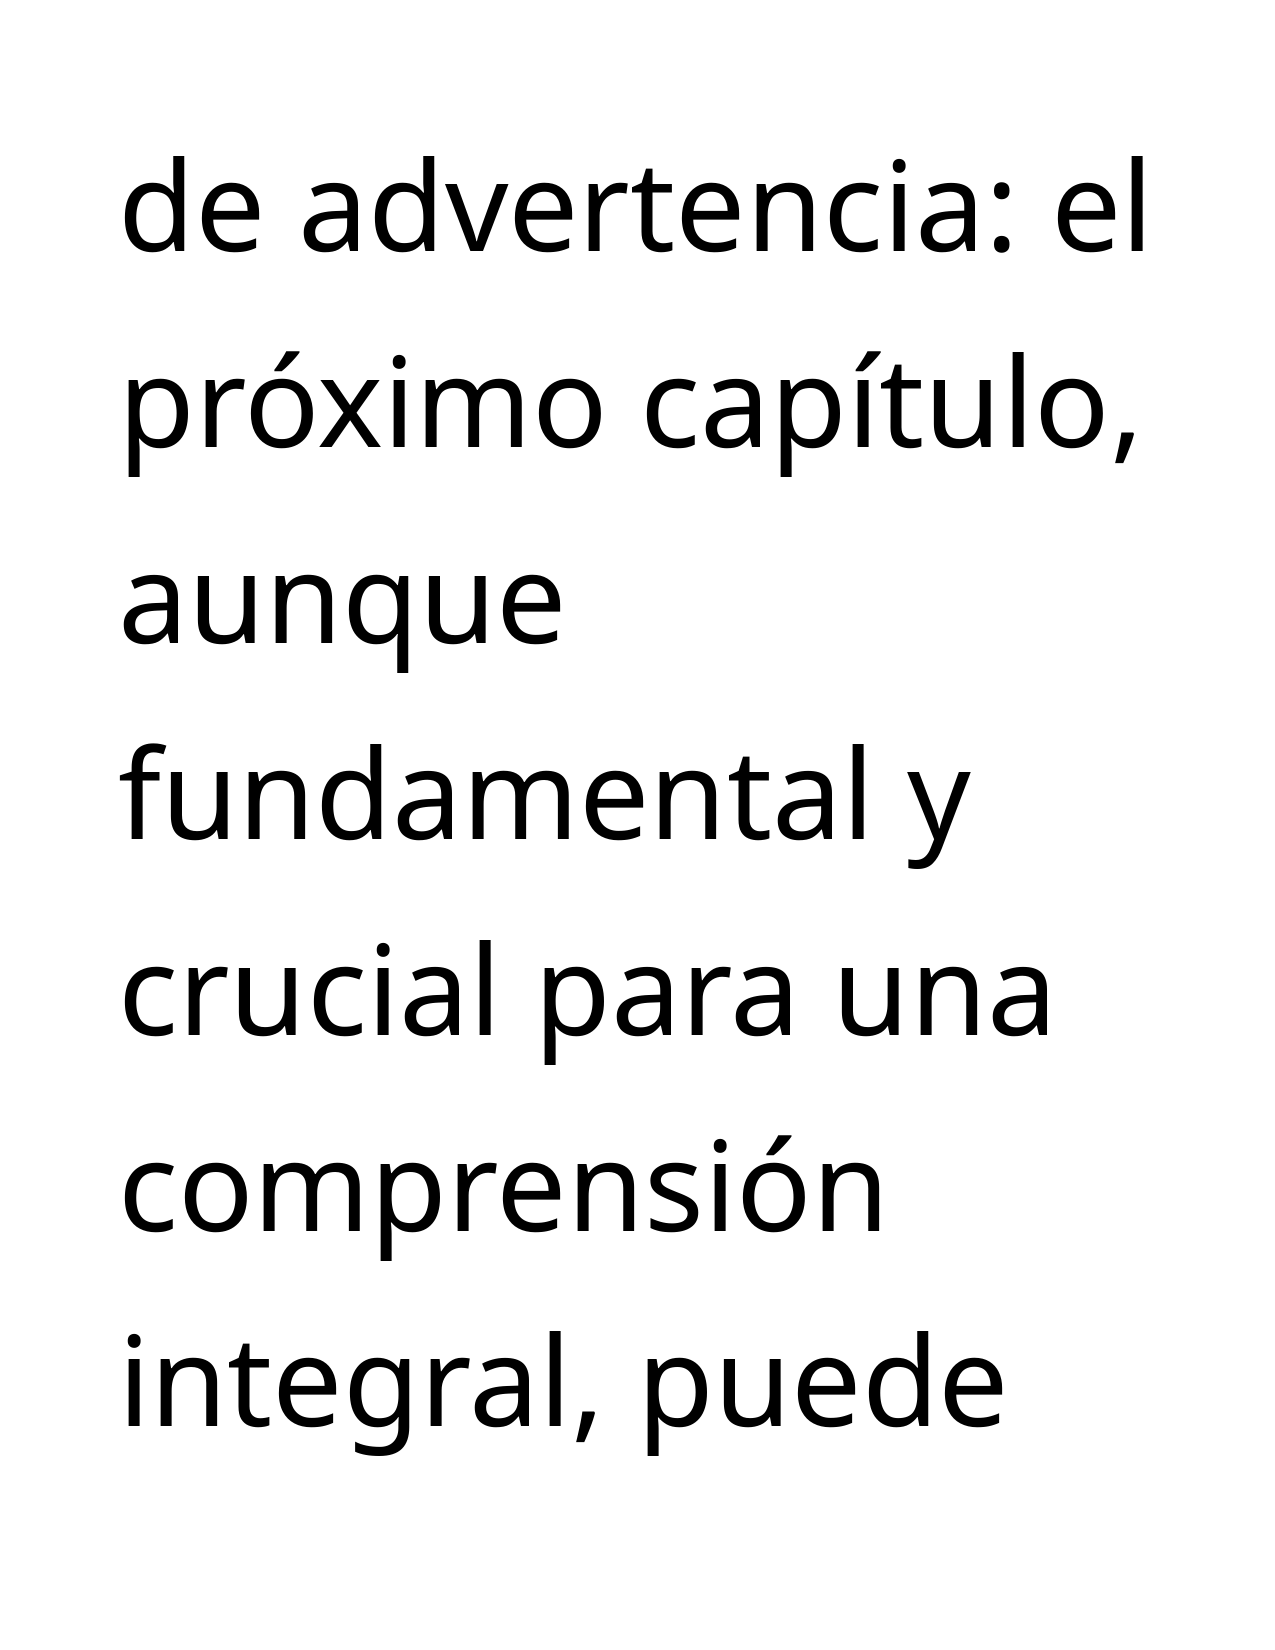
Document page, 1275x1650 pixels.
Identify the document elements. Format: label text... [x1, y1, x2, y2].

text de advertencia: el próximo capítulo, aunque fundamental y crucial para una comprensión integral, puede [118, 118, 1157, 1463]
